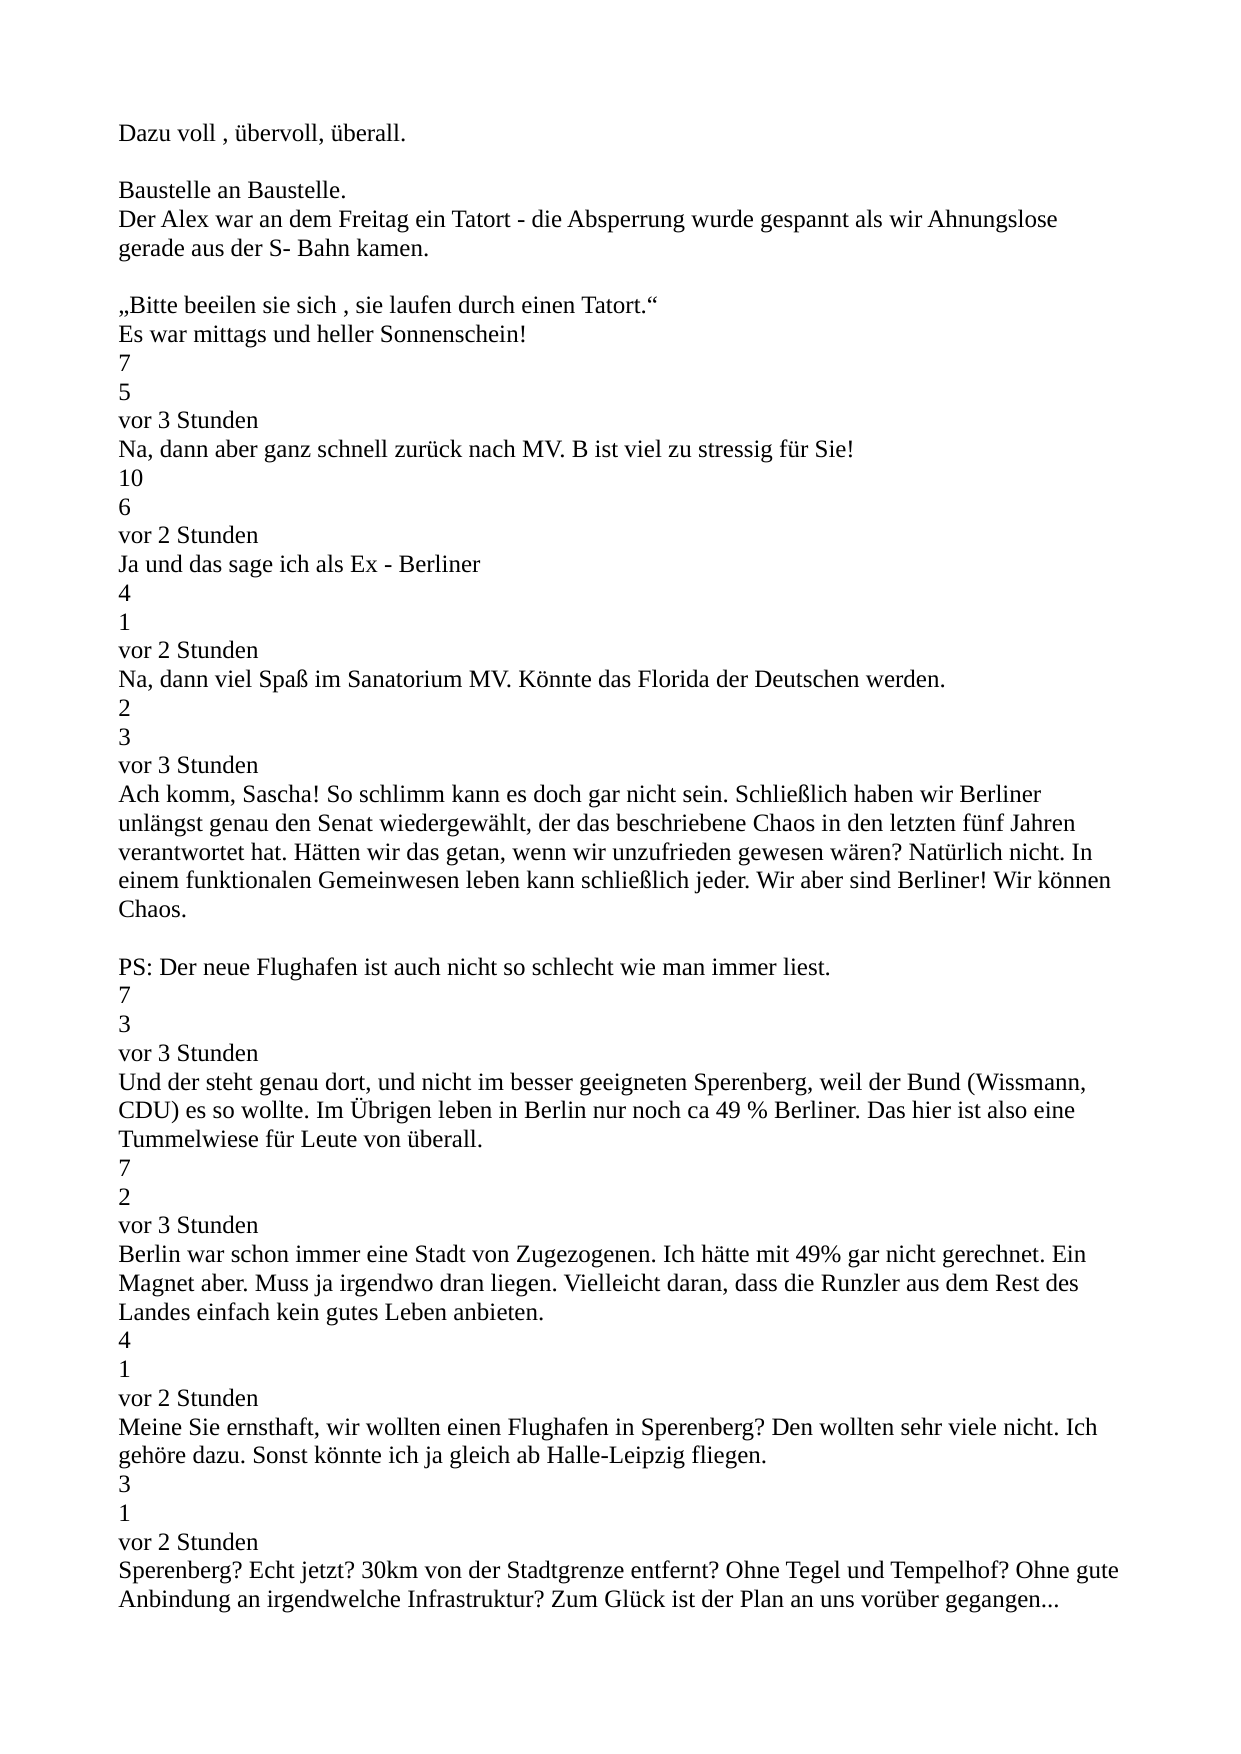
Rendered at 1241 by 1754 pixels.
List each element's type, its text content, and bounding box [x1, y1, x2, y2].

text PS: Der neue Flughafen ist auch nicht so schlecht wie man immer liest. [118, 952, 1122, 981]
text 2 [118, 1182, 1122, 1211]
text 6 [118, 492, 1122, 521]
text vor 2 Stunden [118, 521, 1122, 549]
text 7 [118, 348, 1122, 377]
text 7 [118, 1153, 1122, 1182]
text vor 3 Stunden [118, 751, 1122, 779]
text vor 2 Stunden [118, 636, 1122, 664]
text 1 [118, 1354, 1122, 1383]
text 10 [118, 463, 1122, 492]
text Ja und das sage ich als Ex - Berliner [118, 549, 1122, 578]
text vor 2 Stunden [118, 1383, 1122, 1412]
text vor 3 Stunden [118, 406, 1122, 434]
text vor 3 Stunden [118, 1038, 1122, 1067]
text 3 [118, 1469, 1122, 1498]
text Na, dann aber ganz schnell zurück nach MV. B ist viel zu stressig für Sie! [118, 434, 1122, 463]
text Es war mittags und heller Sonnenschein! [118, 319, 1122, 348]
text vor 2 Stunden [118, 1527, 1122, 1556]
text 5 [118, 377, 1122, 406]
text Ach komm, Sascha! So schlimm kann es doch gar nicht sein. Schließlich haben wir Berliner unlängst genau den Senat wiedergewählt, der das beschriebene Chaos in den letzten fünf Jahren verantwortet hat. Hätten wir das getan, wenn wir unzufrieden gewesen wären? Natürlich nicht. In einem funktionalen Gemeinwesen leben kann schließlich jeder. Wir aber sind Berliner! Wir können Chaos. [118, 779, 1122, 923]
text Berlin war schon immer eine Stadt von Zugezogenen. Ich hätte mit 49% gar nicht gerechnet. Ein Magnet aber. Muss ja irgendwo dran liegen. Vielleicht daran, dass die Runzler aus dem Rest des Landes einfach kein gutes Leben anbieten. [118, 1239, 1122, 1326]
text 3 [118, 722, 1122, 751]
text 7 [118, 981, 1122, 1009]
text 3 [118, 1009, 1122, 1038]
text 1 [118, 607, 1122, 636]
text Sperenberg? Echt jetzt? 30km von der Stadtgrenze entfernt? Ohne Tegel und Tempelhof? Ohne gute Anbindung an irgendwelche Infrastruktur? Zum Glück ist der Plan an uns vorüber gegangen... [118, 1556, 1122, 1613]
text 4 [118, 578, 1122, 607]
text 2 [118, 693, 1122, 722]
text 4 [118, 1326, 1122, 1354]
text Baustelle an Baustelle. [118, 176, 1122, 204]
text Und der steht genau dort, und nicht im besser geeigneten Sperenberg, weil der Bund (Wissmann, CDU) es so wollte. Im Übrigen leben in Berlin nur noch ca 49 % Berliner. Das hier ist also eine Tummelwiese für Leute von überall. [118, 1067, 1122, 1153]
text 1 [118, 1498, 1122, 1527]
text Na, dann viel Spaß im Sanatorium MV. Könnte das Florida der Deutschen werden. [118, 664, 1122, 693]
text vor 3 Stunden [118, 1211, 1122, 1239]
text Dazu voll , übervoll, überall. [118, 118, 1122, 147]
text Meine Sie ernsthaft, wir wollten einen Flughafen in Sperenberg? Den wollten sehr viele nicht. Ich gehöre dazu. Sonst könnte ich ja gleich ab Halle-Leipzig fliegen. [118, 1412, 1122, 1469]
text Der Alex war an dem Freitag ein Tatort - die Absperrung wurde gespannt als wir Ahnungslose gerade aus der S- Bahn kamen. [118, 204, 1122, 262]
text „Bitte beeilen sie sich , sie laufen durch einen Tatort.“ [118, 291, 1122, 319]
